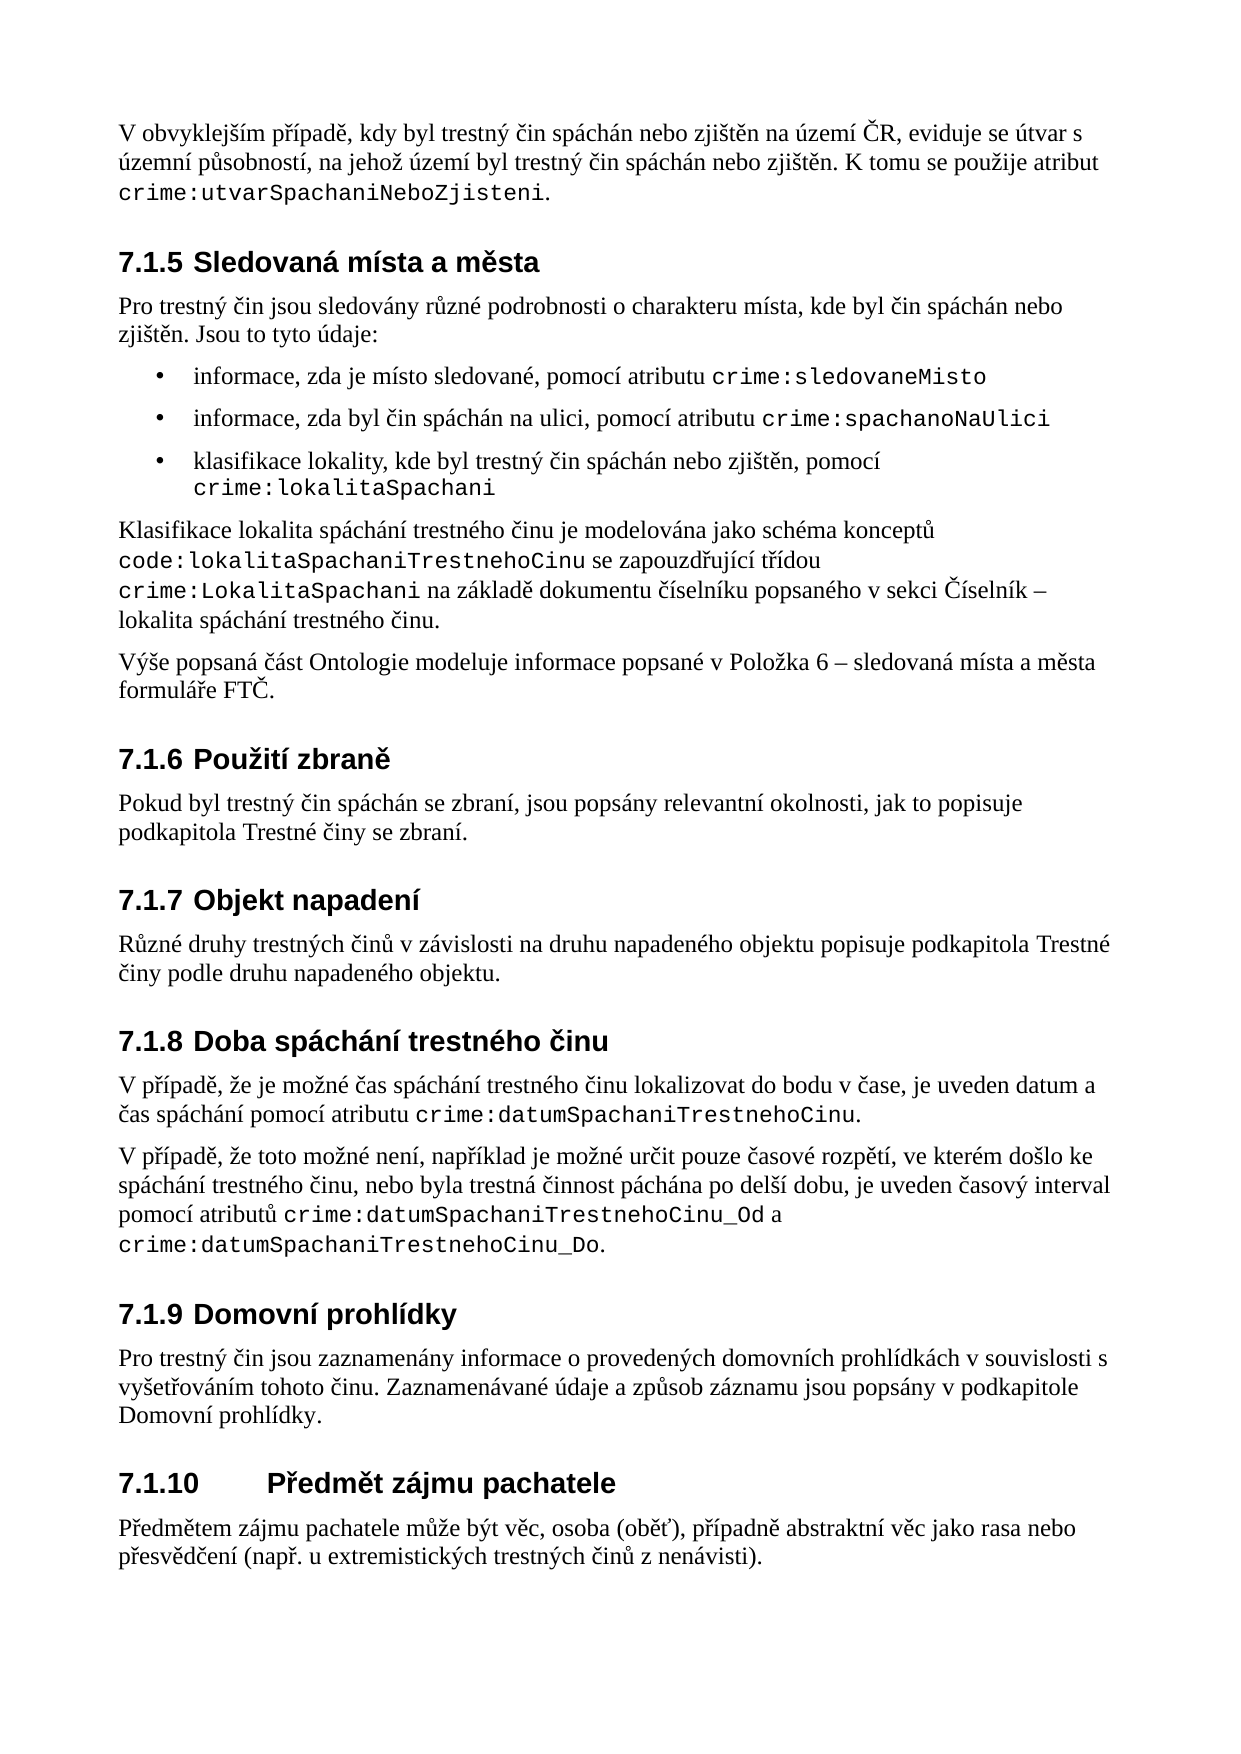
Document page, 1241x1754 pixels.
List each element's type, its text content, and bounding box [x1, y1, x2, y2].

list informace, zda byl čin spáchán na ulici, pomocí atributu crime:spachanoNaUlici [156, 403, 1122, 434]
text Klasifikace lokalita spáchání trestného činu je modelována jako schéma konceptů code:lokalitaSpachaniTrestnehoCinu se zapouzdřující třídou crime:LokalitaSpachani na základě dokumentu číselníku popsaného v sekci Číselník – lokalita spáchání trestného činu. [118, 515, 1122, 634]
list klasifikace lokality, kde byl trestný čin spáchán nebo zjištěn, pomocí crime:lokalitaSpachani [156, 446, 1122, 502]
text Pro trestný čin jsou sledovány různé podrobnosti o charakteru místa, kde byl čin spáchán nebo zjištěn. Jsou to tyto údaje: [118, 291, 1122, 348]
subtitle Předmět zájmu pachatele [118, 1467, 1122, 1500]
text V případě, že je možné čas spáchání trestného činu lokalizovat do bodu v čase, je uveden datum a čas spáchání pomocí atributu crime:datumSpachaniTrestnehoCinu. [118, 1070, 1122, 1129]
text Pokud byl trestný čin spáchán se zbraní, jsou popsány relevantní okolnosti, jak to popisuje podkapitola Trestné činy se zbraní. [118, 788, 1122, 845]
text Předmětem zájmu pachatele může být věc, osoba (oběť), případně abstraktní věc jako rasa nebo přesvědčení (např. u extremistických trestných činů z nenávisti). [118, 1513, 1122, 1570]
text Pro trestný čin jsou zaznamenány informace o provedených domovních prohlídkách v souvislosti s vyšetřováním tohoto činu. Zaznamenávané údaje a způsob záznamu jsou popsány v podkapitole Domovní prohlídky. [118, 1343, 1122, 1429]
subtitle Doba spáchání trestného činu [118, 1024, 1122, 1057]
text Výše popsaná část Ontologie modeluje informace popsané v Položka 6 – sledovaná místa a města formuláře FTČ. [118, 647, 1122, 704]
subtitle Objekt napadení [118, 883, 1122, 916]
text V obvyklejším případě, kdy byl trestný čin spáchán nebo zjištěn na území ČR, eviduje se útvar s územní působností, na jehož území byl trestný čin spáchán nebo zjištěn. K tomu se použije atribut crime:utvarSpachaniNeboZjisteni. [118, 118, 1122, 207]
list informace, zda je místo sledované, pomocí atributu crime:sledovaneMisto [156, 361, 1122, 391]
text V případě, že toto možné není, například je možné určit pouze časové rozpětí, ve kterém došlo ke spáchání trestného činu, nebo byla trestná činnost páchána po delší dobu, je uveden časový interval pomocí atributů crime:datumSpachaniTrestnehoCinu_Od a crime:datumSpachaniTrestnehoCinu_Do. [118, 1141, 1122, 1259]
text Různé druhy trestných činů v závislosti na druhu napadeného objektu popisuje podkapitola Trestné činy podle druhu napadeného objektu. [118, 929, 1122, 986]
subtitle Použití zbraně [118, 742, 1122, 775]
subtitle Sledovaná místa a města [118, 245, 1122, 278]
subtitle Domovní prohlídky [118, 1297, 1122, 1330]
